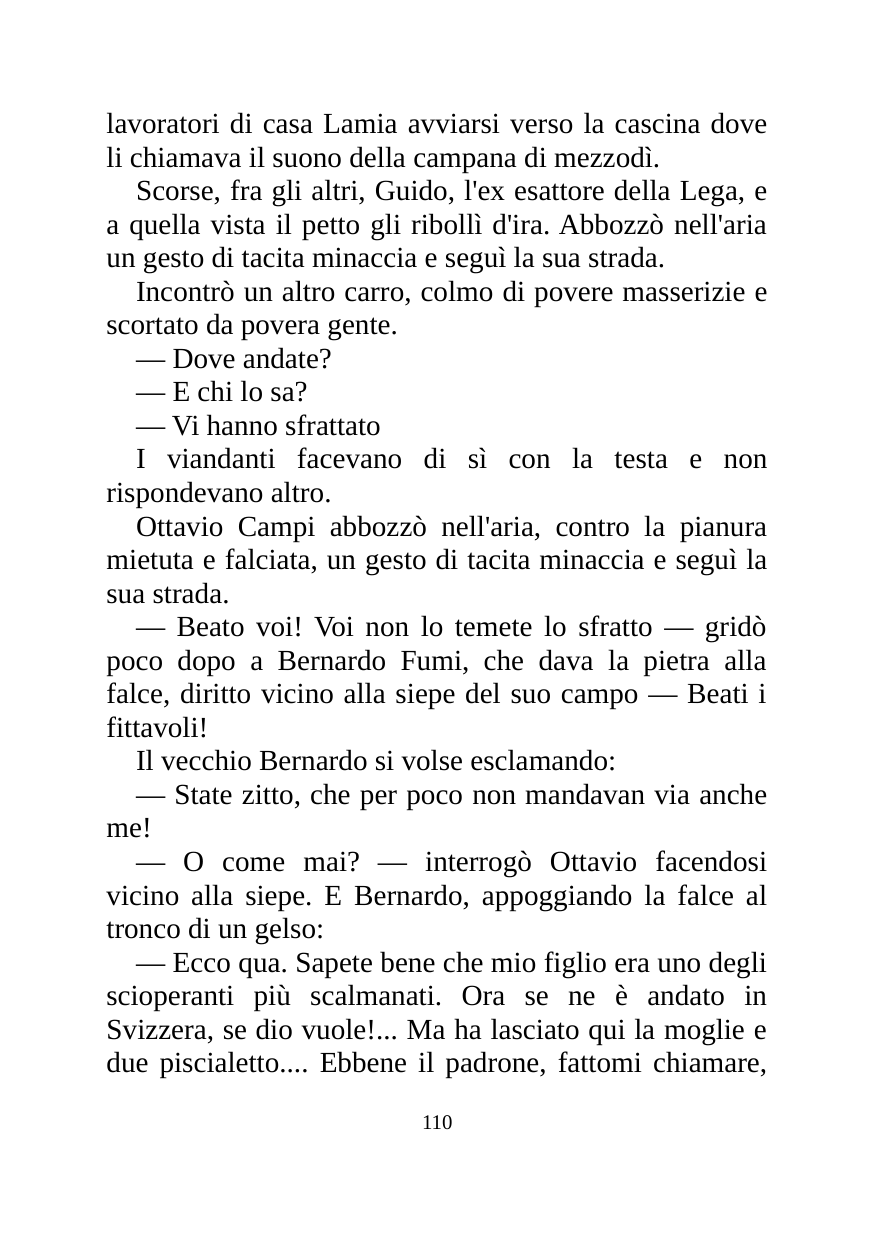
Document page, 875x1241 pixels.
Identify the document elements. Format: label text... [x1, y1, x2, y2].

text I viandanti facevano di sì con la testa e non rispondevano altro. [106, 442, 768, 509]
text — State zitto, che per poco non mandavan via anche me! [106, 777, 768, 844]
text Il vecchio Bernardo si volse esclamando: [106, 743, 768, 777]
text — Dove andate? [106, 341, 768, 374]
text — E chi lo sa? [106, 374, 768, 408]
text Scorse, fra gli altri, Guido, l'ex esattore della Lega, e a quella vista il petto gli ribollì d'ira. Abbozzò nell'aria un gesto di tacita minaccia e seguì la sua strada. [106, 173, 768, 274]
text Ottavio Campi abbozzò nell'aria, contro la pianura mietuta e falciata, un gesto di tacita minaccia e seguì la sua strada. [106, 509, 768, 609]
text — O come mai? — interrogò Ottavio facendosi vicino alla siepe. E Bernardo, appoggiando la falce al tronco di un gelso: [106, 844, 768, 945]
text Incontrò un altro carro, colmo di povere masserizie e scortato da povera gente. [106, 274, 768, 341]
text — Beato voi! Voi non lo temete lo sfratto — gridò poco dopo a Bernardo Fumi, che dava la pietra alla falce, diritto vicino alla siepe del suo campo — Beati i fittavoli! [106, 609, 768, 743]
text — Ecco qua. Sapete bene che mio figlio era uno degli scioperanti più scalmanati. Ora se ne è andato in Svizzera, se dio vuole!... Ma ha lasciato qui la moglie e due piscialetto.... Ebbene il padrone, fattomi chiamare, [106, 945, 768, 1079]
text — Vi hanno sfrattato [106, 408, 768, 442]
text lavoratori di casa Lamia avviarsi verso la cascina dove li chiamava il suono della campana di mezzodì. [106, 106, 768, 173]
